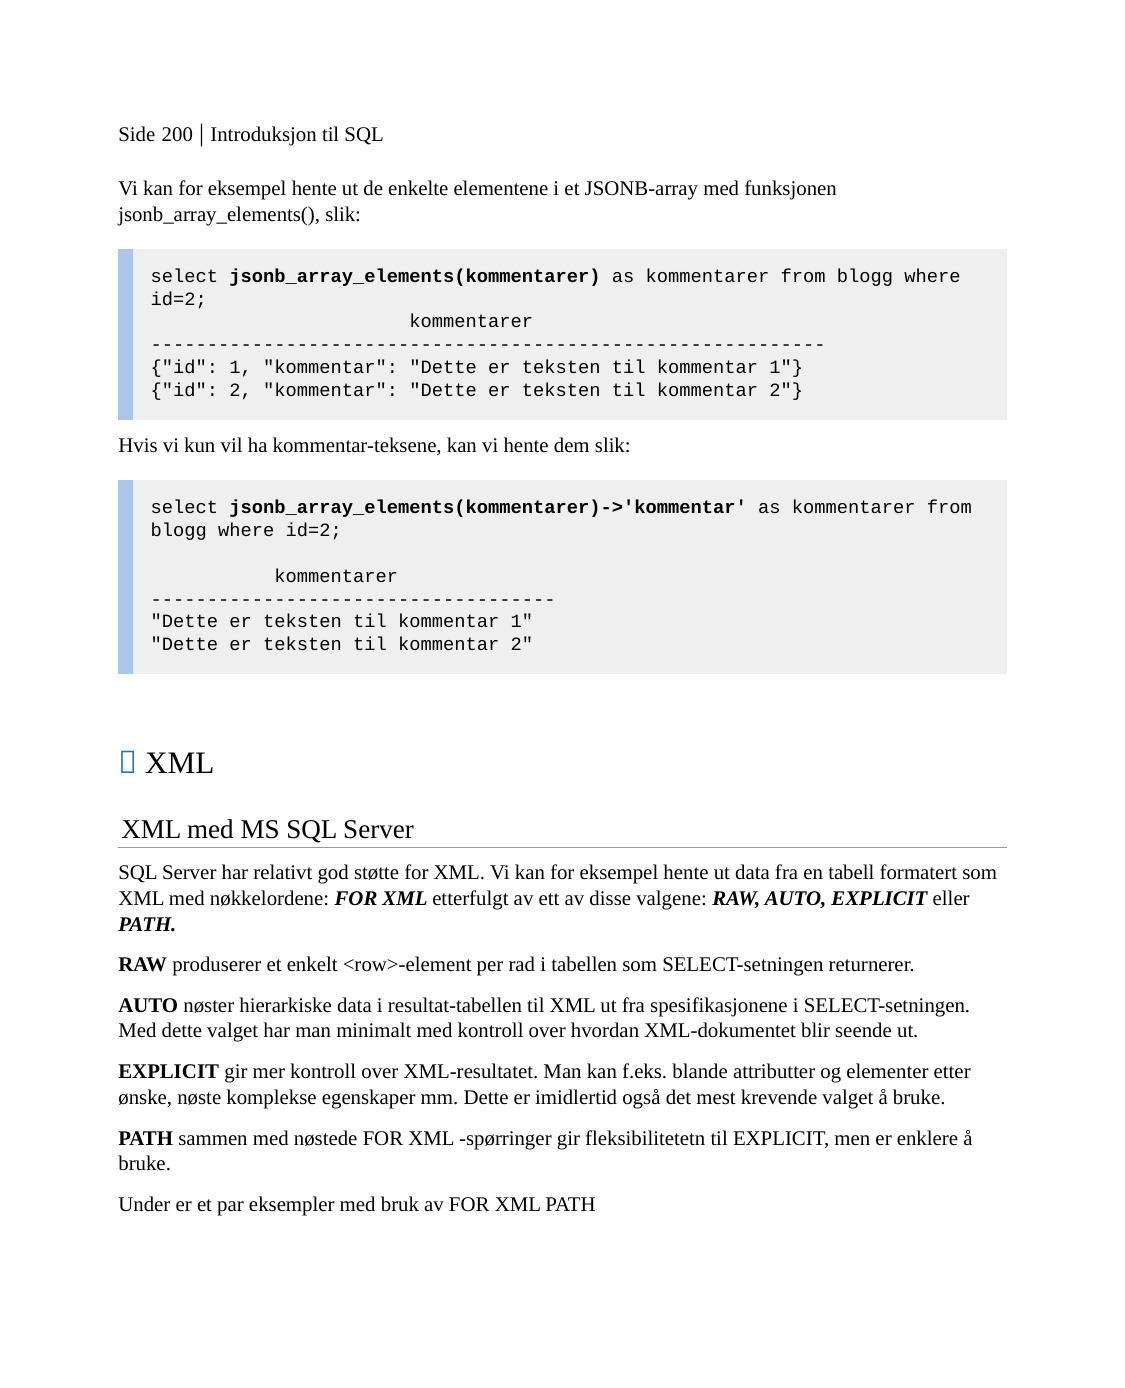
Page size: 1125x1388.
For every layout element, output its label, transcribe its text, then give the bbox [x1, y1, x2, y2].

subtitle  XML [118, 740, 1007, 783]
text AUTO nøster hierarkiske data i resultat-tabellen til XML ut fra spesifikasjonene i SELECT-setningen. Med dette valget har man minimalt med kontroll over hvordan XML-dokumentet blir seende ut. [118, 992, 1007, 1042]
text SQL Server har relativt god støtte for XML. Vi kan for eksempel hente ut data fra en tabell formatert som XML med nøkkelordene: FOR XML etterfulgt av ett av disse valgene: RAW, AUTO, EXPLICIT eller PATH. [118, 859, 1007, 936]
text Vi kan for eksempel hente ut de enkelte elementene i et JSONB-array med funksjonen jsonb_array_elements(), slik: [118, 176, 1007, 226]
text EXPLICIT gir mer kontroll over XML-resultatet. Man kan f.eks. blande attributter og elementer etter ønske, nøste komplekse egenskaper mm. Dette er imidlertid også det mest krevende valget å bruke. [118, 1059, 1007, 1109]
text kommentarer ------------------------------------ "Dette er teksten til kommentar 1" "Dette er teksten til kommentar 2" [133, 549, 1007, 674]
text PATH sammen med nøstede FOR XML -spørringer gir fleksibilitetetn til EXPLICIT, men er enklere å bruke. [118, 1125, 1007, 1175]
subtitle XML med MS SQL Server [118, 810, 1007, 847]
text Hvis vi kun vil ha kommentar-teksene, kan vi hente dem slik: [118, 433, 1007, 457]
text RAW produserer et enkelt <row>-element per rad i tabellen som SELECT-setningen returnerer. [118, 952, 1007, 976]
text select jsonb_array_elements(kommentarer)->'kommentar' as kommentarer from blogg where id=2; [133, 480, 1007, 549]
text select jsonb_array_elements(kommentarer) as kommentarer from blogg where id=2; kommentarer ------------------------------------------------------------ {"id": 1, "kommentar": "Dette er teksten til kommentar 1"} {"id": 2, "kommentar": "Dette er teksten til kommentar 2"} [133, 249, 1007, 420]
text Under er et par eksempler med bruk av FOR XML PATH [118, 1192, 1007, 1216]
